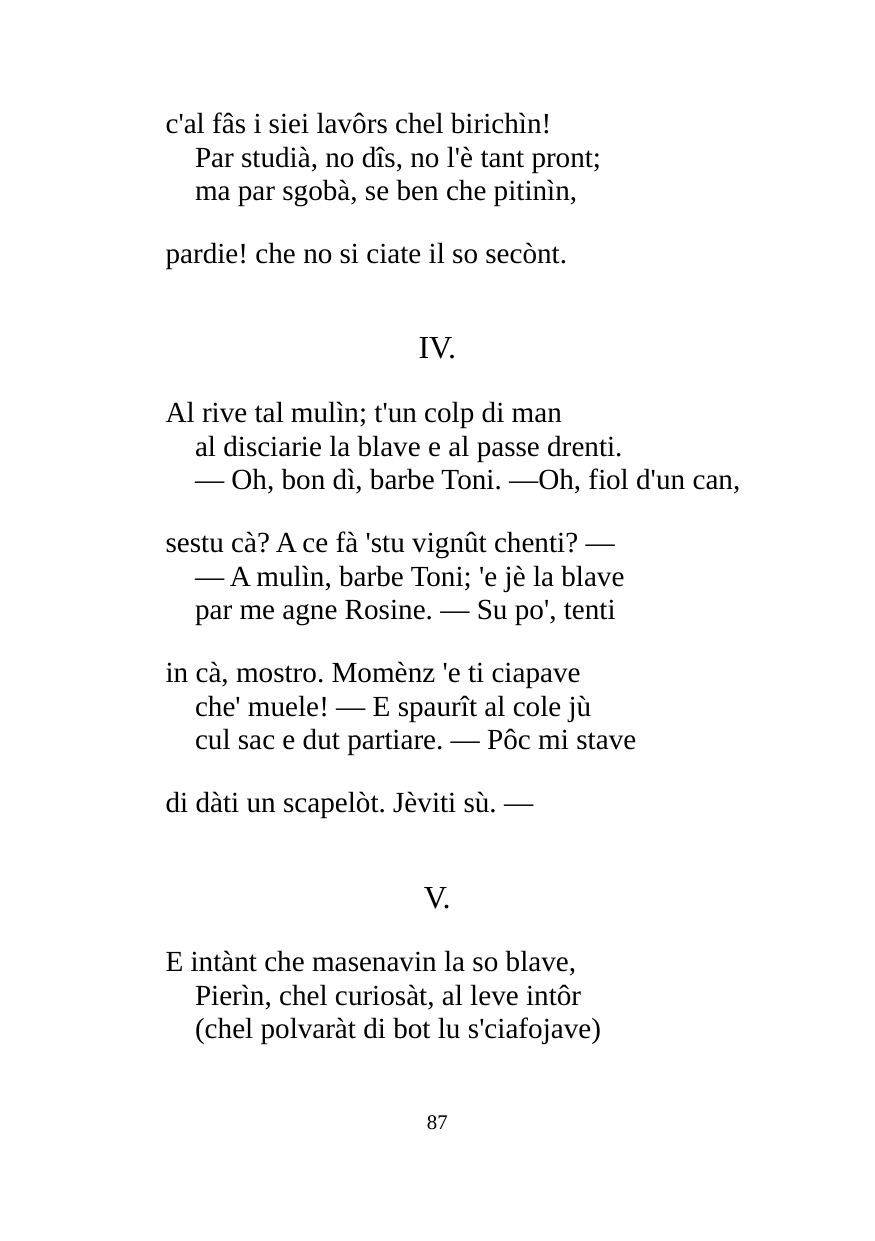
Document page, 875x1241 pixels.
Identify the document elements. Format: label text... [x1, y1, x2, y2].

text E intànt che masenavin la so blave, Pierìn, chel curiosàt, al leve intôr (chel polvaràt di bot lu s'ciafojave) [165, 944, 768, 1045]
subtitle V. [106, 878, 768, 915]
text pardie! che no si ciate il so secònt. [165, 236, 768, 270]
text sestu cà? A ce fà 'stu vignût chenti? — — A mulìn, barbe Toni; 'e jè la blave par me agne Rosine. — Su po', tenti [165, 525, 768, 626]
text Al rive tal mulìn; t'un colp di man al disciarie la blave e al passe drenti. — Oh, bon dì, barbe Toni. —Oh, fiol d'un can, [165, 395, 768, 496]
subtitle IV. [106, 329, 768, 366]
text in cà, mostro. Momènz 'e ti ciapave che' muele! — E spaurît al cole jù cul sac e dut partiare. — Pôc mi stave [165, 655, 768, 756]
text c'al fâs i siei lavôrs chel birichìn! Par studià, no dîs, no l'è tant pront; ma par sgobà, se ben che pitinìn, [165, 106, 768, 207]
text di dàti un scapelòt. Jèviti sù. — [165, 786, 768, 819]
